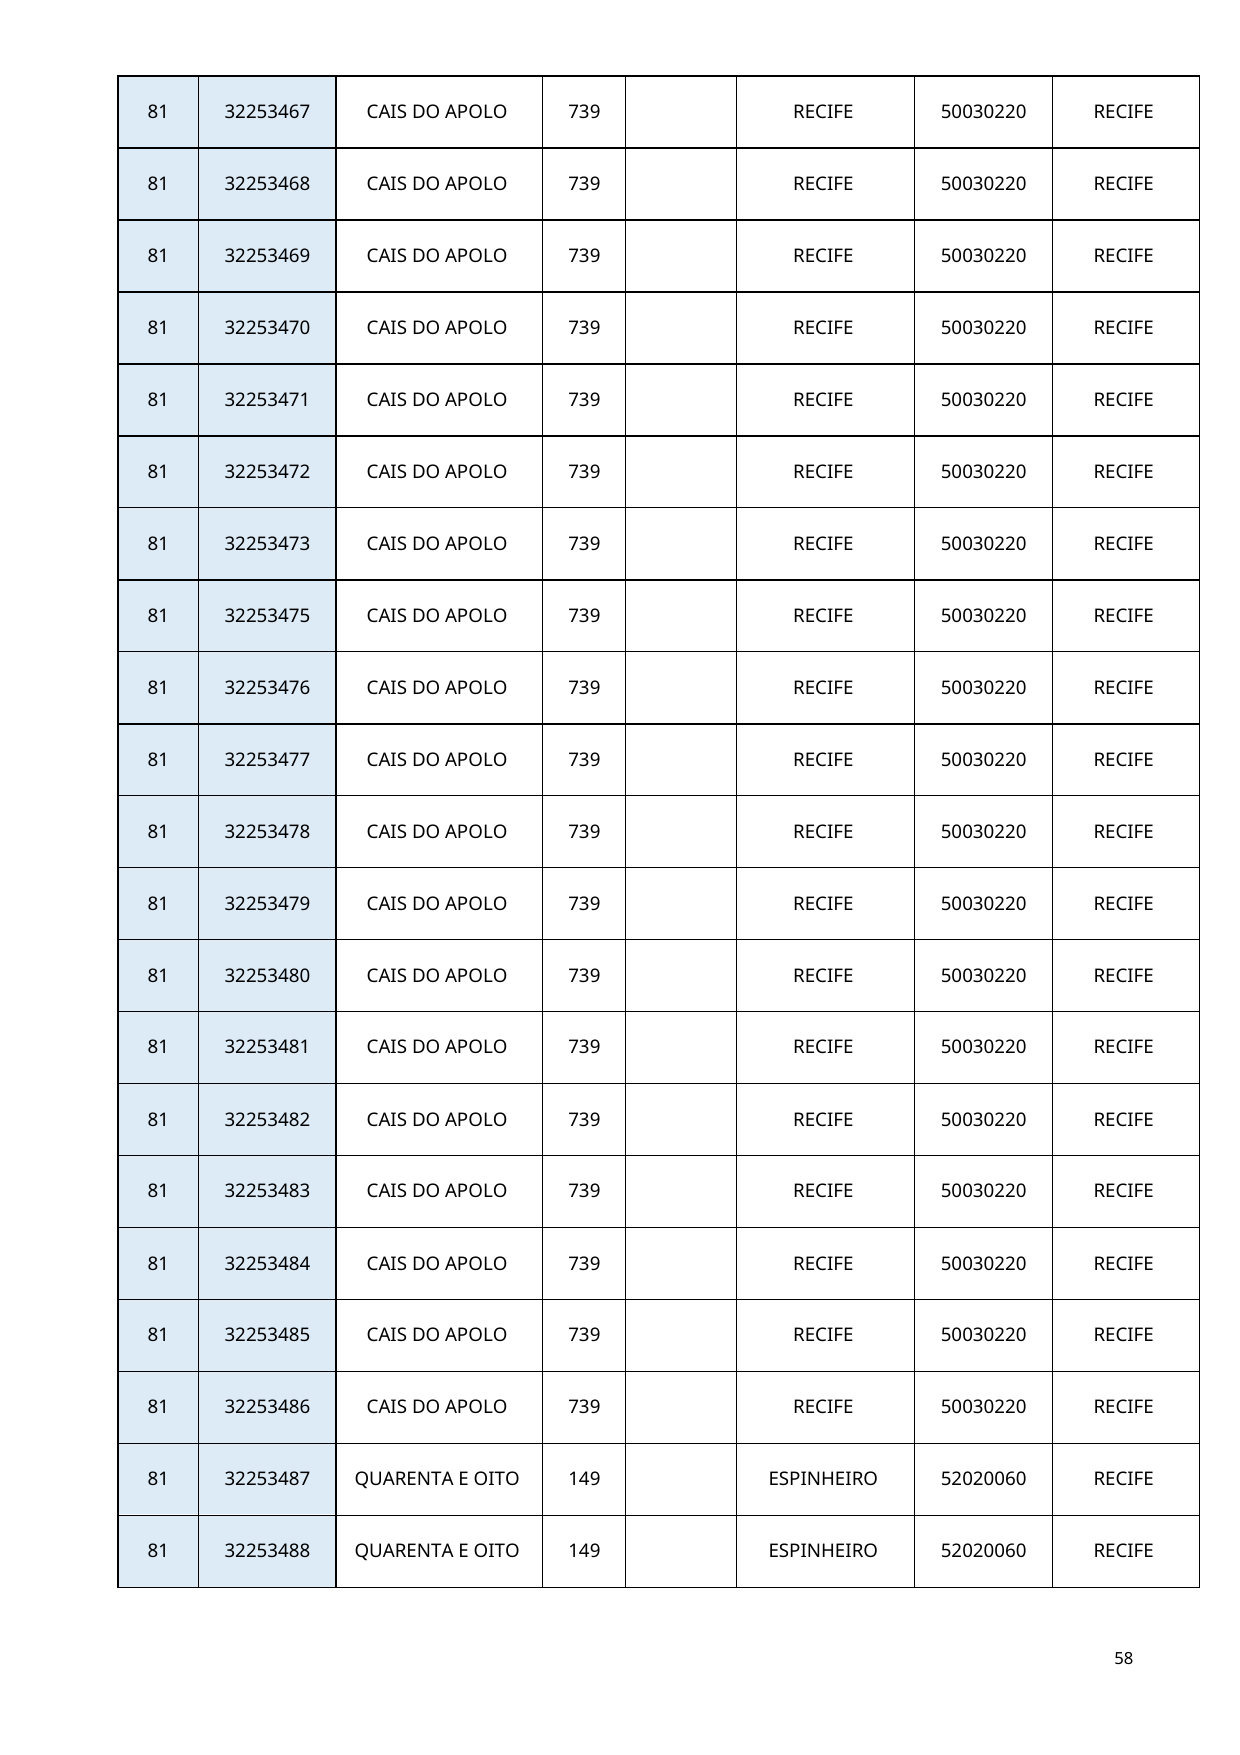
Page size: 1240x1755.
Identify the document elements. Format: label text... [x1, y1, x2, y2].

table_cell 81 [119, 149, 198, 219]
table_cell RECIFE [1053, 1012, 1199, 1083]
table_cell 81 [119, 437, 198, 507]
table_cell RECIFE [1053, 365, 1199, 435]
table_cell ESPINHEIRO [737, 1444, 914, 1514]
table_cell 739 [543, 1372, 625, 1443]
table_cell CAIS DO APOLO [337, 77, 542, 147]
table_cell CAIS DO APOLO [337, 1372, 542, 1443]
table_cell 32253487 [199, 1444, 335, 1514]
table_cell 32253469 [199, 221, 335, 291]
table_cell 32253482 [199, 1084, 335, 1155]
table_cell 32253472 [199, 437, 335, 507]
table_cell 32253475 [199, 581, 335, 651]
table_cell 50030220 [915, 1300, 1052, 1371]
table_cell [626, 725, 736, 795]
table_cell 81 [119, 1156, 198, 1227]
table_cell 81 [119, 796, 198, 867]
table_cell [626, 652, 736, 723]
table_cell 32253473 [199, 508, 335, 579]
table_cell 739 [543, 149, 625, 219]
table_cell [626, 1228, 736, 1299]
table_cell RECIFE [737, 77, 914, 147]
table_cell RECIFE [1053, 796, 1199, 867]
table_cell 32253479 [199, 868, 335, 939]
table_cell CAIS DO APOLO [337, 796, 542, 867]
table_cell 50030220 [915, 149, 1052, 219]
table_cell 50030220 [915, 1372, 1052, 1443]
table_cell 50030220 [915, 508, 1052, 579]
table_cell [626, 1372, 736, 1443]
table_cell RECIFE [737, 221, 914, 291]
table_cell 739 [543, 725, 625, 795]
table_cell RECIFE [737, 725, 914, 795]
table_cell [626, 1084, 736, 1155]
table_cell CAIS DO APOLO [337, 940, 542, 1011]
table_cell RECIFE [1053, 508, 1199, 579]
table_cell CAIS DO APOLO [337, 725, 542, 795]
table_cell 32253484 [199, 1228, 335, 1299]
table_cell [626, 1156, 736, 1227]
table_cell 81 [119, 293, 198, 363]
table_cell 81 [119, 221, 198, 291]
table_cell 50030220 [915, 437, 1052, 507]
table_cell RECIFE [737, 508, 914, 579]
table_cell 739 [543, 940, 625, 1011]
table_cell 32253483 [199, 1156, 335, 1227]
table_cell [626, 1444, 736, 1514]
table_cell 739 [543, 1012, 625, 1083]
table_cell RECIFE [737, 796, 914, 867]
table_cell 739 [543, 796, 625, 867]
table_cell RECIFE [1053, 1516, 1199, 1587]
table_cell CAIS DO APOLO [337, 149, 542, 219]
table_cell RECIFE [1053, 221, 1199, 291]
table_cell 50030220 [915, 1156, 1052, 1227]
table_cell 32253478 [199, 796, 335, 867]
table_cell 32253485 [199, 1300, 335, 1371]
table_cell [626, 365, 736, 435]
table_cell 739 [543, 1300, 625, 1371]
table_cell RECIFE [737, 1084, 914, 1155]
table_cell RECIFE [737, 652, 914, 723]
table_cell 32253486 [199, 1372, 335, 1443]
table_cell 52020060 [915, 1516, 1052, 1587]
table_cell RECIFE [1053, 1300, 1199, 1371]
table_cell CAIS DO APOLO [337, 1300, 542, 1371]
table_cell CAIS DO APOLO [337, 581, 542, 651]
table_cell 50030220 [915, 1084, 1052, 1155]
table_cell [626, 581, 736, 651]
table_cell 81 [119, 1012, 198, 1083]
table_cell RECIFE [737, 868, 914, 939]
table_cell 32253488 [199, 1516, 335, 1587]
table_cell 50030220 [915, 652, 1052, 723]
table_cell CAIS DO APOLO [337, 221, 542, 291]
table_cell RECIFE [737, 1372, 914, 1443]
table_cell RECIFE [737, 1156, 914, 1227]
table_cell CAIS DO APOLO [337, 1156, 542, 1227]
table_cell CAIS DO APOLO [337, 1084, 542, 1155]
table_cell [626, 437, 736, 507]
table_cell 50030220 [915, 77, 1052, 147]
table_cell 50030220 [915, 940, 1052, 1011]
table_cell 81 [119, 1228, 198, 1299]
table_cell RECIFE [737, 1300, 914, 1371]
table_cell RECIFE [737, 293, 914, 363]
table_cell CAIS DO APOLO [337, 437, 542, 507]
table_cell 50030220 [915, 293, 1052, 363]
table_cell 81 [119, 725, 198, 795]
table_cell [626, 149, 736, 219]
table_cell 81 [119, 508, 198, 579]
table_cell RECIFE [1053, 868, 1199, 939]
table_cell CAIS DO APOLO [337, 293, 542, 363]
table_cell CAIS DO APOLO [337, 652, 542, 723]
table_cell 81 [119, 581, 198, 651]
table_cell 739 [543, 1228, 625, 1299]
table_cell CAIS DO APOLO [337, 868, 542, 939]
table_cell 81 [119, 1300, 198, 1371]
table_cell RECIFE [1053, 149, 1199, 219]
table_cell 32253476 [199, 652, 335, 723]
table_cell RECIFE [1053, 77, 1199, 147]
table_cell 739 [543, 508, 625, 579]
table_cell RECIFE [737, 365, 914, 435]
table_cell 32253471 [199, 365, 335, 435]
table_cell 739 [543, 1084, 625, 1155]
table_cell 149 [543, 1444, 625, 1514]
table_cell RECIFE [1053, 940, 1199, 1011]
table_cell RECIFE [1053, 293, 1199, 363]
table_cell 32253467 [199, 77, 335, 147]
table_cell 50030220 [915, 725, 1052, 795]
table_cell RECIFE [737, 437, 914, 507]
table_cell 50030220 [915, 221, 1052, 291]
table_cell 50030220 [915, 1012, 1052, 1083]
table_cell 50030220 [915, 868, 1052, 939]
table_cell 32253480 [199, 940, 335, 1011]
table_cell CAIS DO APOLO [337, 365, 542, 435]
table_cell 81 [119, 1444, 198, 1514]
table_cell ESPINHEIRO [737, 1516, 914, 1587]
table_cell 50030220 [915, 581, 1052, 651]
table_cell 50030220 [915, 1228, 1052, 1299]
table_cell 739 [543, 77, 625, 147]
table_cell 739 [543, 652, 625, 723]
table_cell RECIFE [1053, 1228, 1199, 1299]
table_cell 81 [119, 77, 198, 147]
table_cell RECIFE [1053, 725, 1199, 795]
table_cell 50030220 [915, 365, 1052, 435]
table_cell RECIFE [1053, 1444, 1199, 1514]
table_cell [626, 796, 736, 867]
table_cell CAIS DO APOLO [337, 508, 542, 579]
table_cell 32253468 [199, 149, 335, 219]
table_cell RECIFE [737, 940, 914, 1011]
table_cell 739 [543, 437, 625, 507]
table_cell RECIFE [737, 1228, 914, 1299]
table_cell QUARENTA E OITO [337, 1444, 542, 1514]
table_cell RECIFE [737, 581, 914, 651]
table_cell RECIFE [1053, 1372, 1199, 1443]
table_cell [626, 1300, 736, 1371]
table_cell 81 [119, 1372, 198, 1443]
table_cell 81 [119, 940, 198, 1011]
table_cell 739 [543, 365, 625, 435]
table_cell 32253481 [199, 1012, 335, 1083]
table_cell RECIFE [1053, 581, 1199, 651]
table_cell 81 [119, 365, 198, 435]
table_cell [626, 940, 736, 1011]
table_cell 50030220 [915, 796, 1052, 867]
table_cell 52020060 [915, 1444, 1052, 1514]
table_cell RECIFE [1053, 1084, 1199, 1155]
table_cell RECIFE [1053, 652, 1199, 723]
table_cell [626, 221, 736, 291]
table_cell RECIFE [1053, 437, 1199, 507]
table_cell RECIFE [1053, 1156, 1199, 1227]
table_cell [626, 1012, 736, 1083]
table_cell 81 [119, 868, 198, 939]
table_cell [626, 77, 736, 147]
table_cell [626, 868, 736, 939]
table_cell RECIFE [737, 149, 914, 219]
table_cell 149 [543, 1516, 625, 1587]
table_cell 739 [543, 221, 625, 291]
table_cell 81 [119, 652, 198, 723]
table_cell 32253477 [199, 725, 335, 795]
table_cell [626, 508, 736, 579]
table_cell 739 [543, 868, 625, 939]
table_cell [626, 293, 736, 363]
table_cell QUARENTA E OITO [337, 1516, 542, 1587]
table_cell 739 [543, 581, 625, 651]
table_cell [626, 1516, 736, 1587]
table_cell CAIS DO APOLO [337, 1228, 542, 1299]
table_cell 739 [543, 1156, 625, 1227]
table_cell 81 [119, 1516, 198, 1587]
table_cell 739 [543, 293, 625, 363]
table_cell 32253470 [199, 293, 335, 363]
table_cell CAIS DO APOLO [337, 1012, 542, 1083]
table_cell RECIFE [737, 1012, 914, 1083]
table_cell 81 [119, 1084, 198, 1155]
